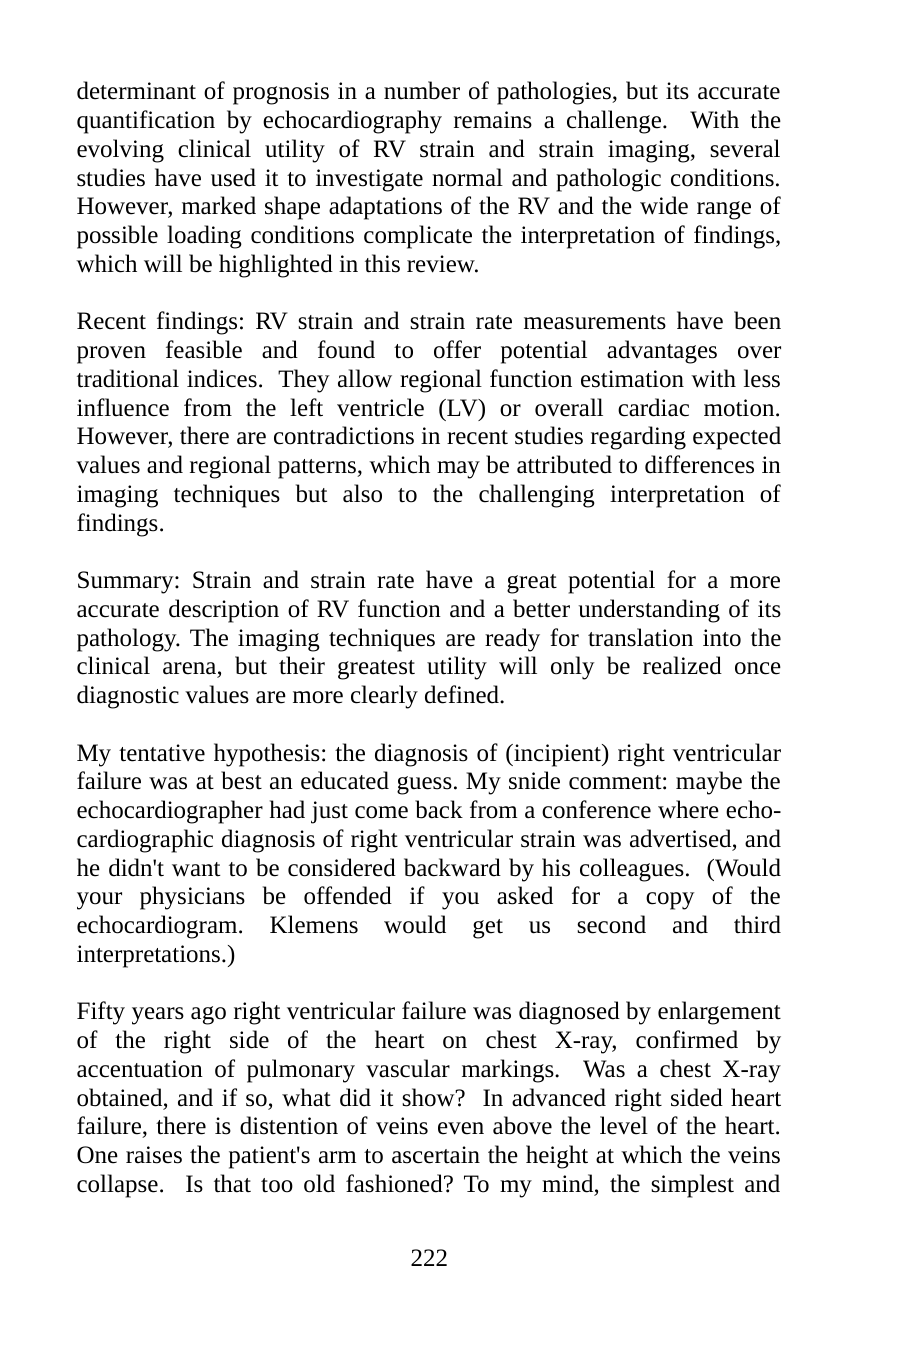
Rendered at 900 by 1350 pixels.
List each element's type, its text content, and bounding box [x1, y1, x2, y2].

text My tentative hypothesis: the diagnosis of (incipient) right ventricular failure was at best an educated guess. My snide comment: maybe the echocardiographer had just come back from a conference where echo- cardiographic diagnosis of right ventricular strain was advertised, and he didn't want to be considered backward by his colleagues. (Would your physicians be offended if you asked for a copy of the echocardiogram. Klemens would get us second and third interpretations.) [76, 738, 782, 968]
text Summary: Strain and strain rate have a great potential for a more accurate description of RV function and a better understanding of its pathology. The imaging techniques are ready for translation into the clinical arena, but their greatest utility will only be realized once diagnostic values are more clearly defined. [76, 565, 782, 709]
text Recent findings: RV strain and strain rate measurements have been proven feasible and found to offer potential advantages over traditional indices. They allow regional function estimation with less influence from the left ventricle (LV) or overall cardiac motion. However, there are contradictions in recent studies regarding expected values and regional patterns, which may be attributed to differences in imaging techniques but also to the challenging interpretation of findings. [76, 306, 782, 536]
text Fifty years ago right ventricular failure was diagnosed by enlargement of the right side of the heart on chest X-ray, confirmed by accentuation of pulmonary vascular markings. Was a chest X-ray obtained, and if so, what did it show? In advanced right sided heart failure, there is distention of veins even above the level of the heart. One raises the patient's arm to ascertain the height at which the veins collapse. Is that too old fashioned? To my mind, the simplest and [76, 996, 782, 1198]
text determinant of prognosis in a number of pathologies, but its accurate quantification by echocardiography remains a challenge. With the evolving clinical utility of RV strain and strain imaging, several studies have used it to investigate normal and pathologic conditions. However, marked shape adaptations of the RV and the wide range of possible loading conditions complicate the interpretation of findings, which will be highlighted in this review. [76, 76, 782, 278]
